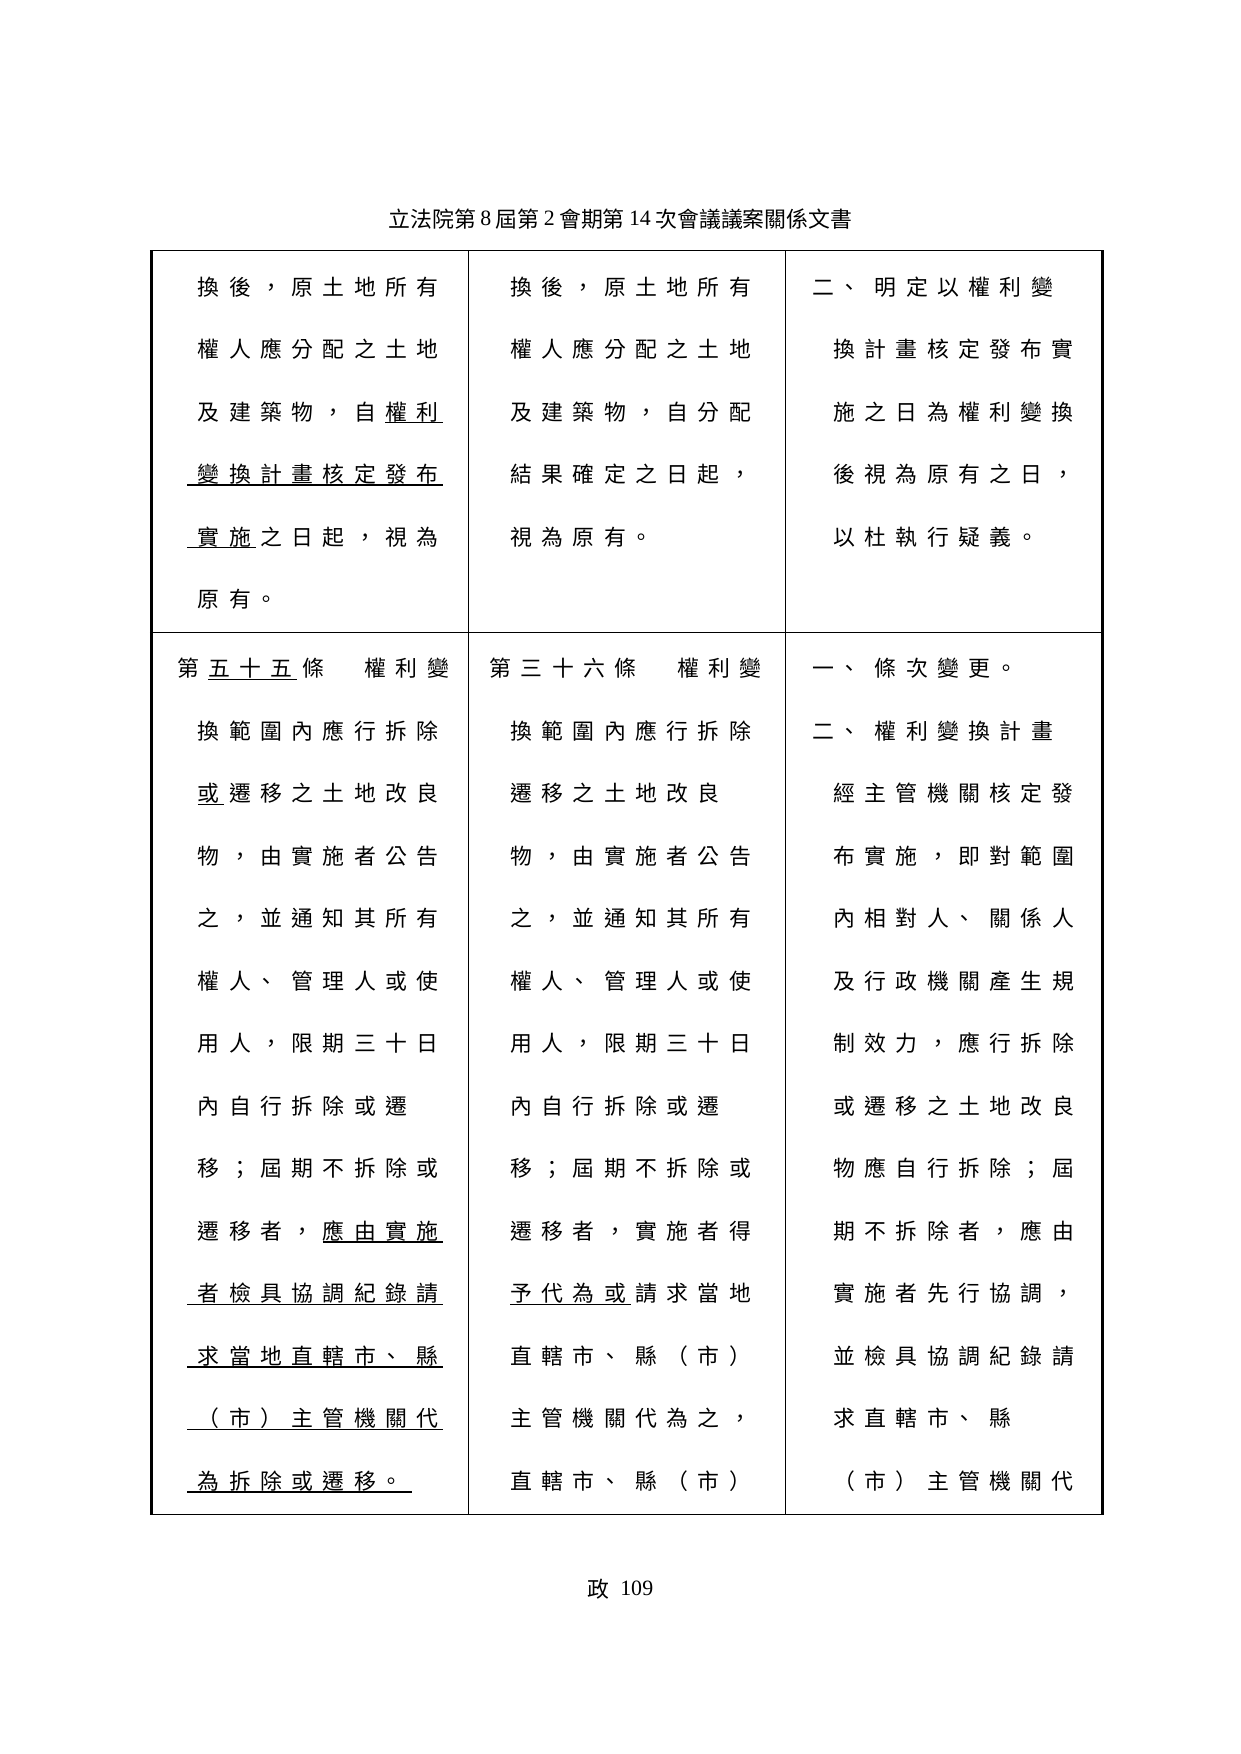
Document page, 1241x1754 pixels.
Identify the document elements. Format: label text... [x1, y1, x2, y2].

table_cell 換後，原土地所有權人應分配之土地及建築物，自權利變換計畫核定發布實施之日起，視為原有。 [153, 251, 468, 632]
table_cell 第三十六條 權利變換範圍內應行拆除遷移之土地改良物，由實施者公告之，並通知其所有權人、管理人或使用人，限期三十日內自行拆除或遷移；屆期不拆除或遷移者，實施者得予代為或請求當地直轄市、縣（市）主管機關代為之，直轄市、縣（市） [469, 633, 785, 1514]
table_cell 換後，原土地所有權人應分配之土地及建築物，自分配結果確定之日起，視為原有。 [469, 251, 785, 632]
table_cell 第五十五條 權利變換範圍內應行拆除或遷移之土地改良物，由實施者公告之，並通知其所有權人、管理人或使用人，限期三十日內自行拆除或遷移；屆期不拆除或遷移者，應由實施者檢具協調紀錄請求當地直轄市、縣（市）主管機關代為拆除或遷移。 [153, 633, 468, 1514]
table_cell 二、明定以權利變換計畫核定發布實施之日為權利變換後視為原有之日，以杜執行疑義。 [786, 251, 1101, 632]
table_cell 一、條次變更。 二、權利變換計畫經主管機關核定發布實施，即對範圍內相對人、關係人及行政機關產生規制效力，應行拆除或遷移之土地改良物應自行拆除；屆期不拆除者，應由實施者先行協調，並檢具協調紀錄請求直轄市、縣（市）主管機關代 [786, 633, 1101, 1514]
